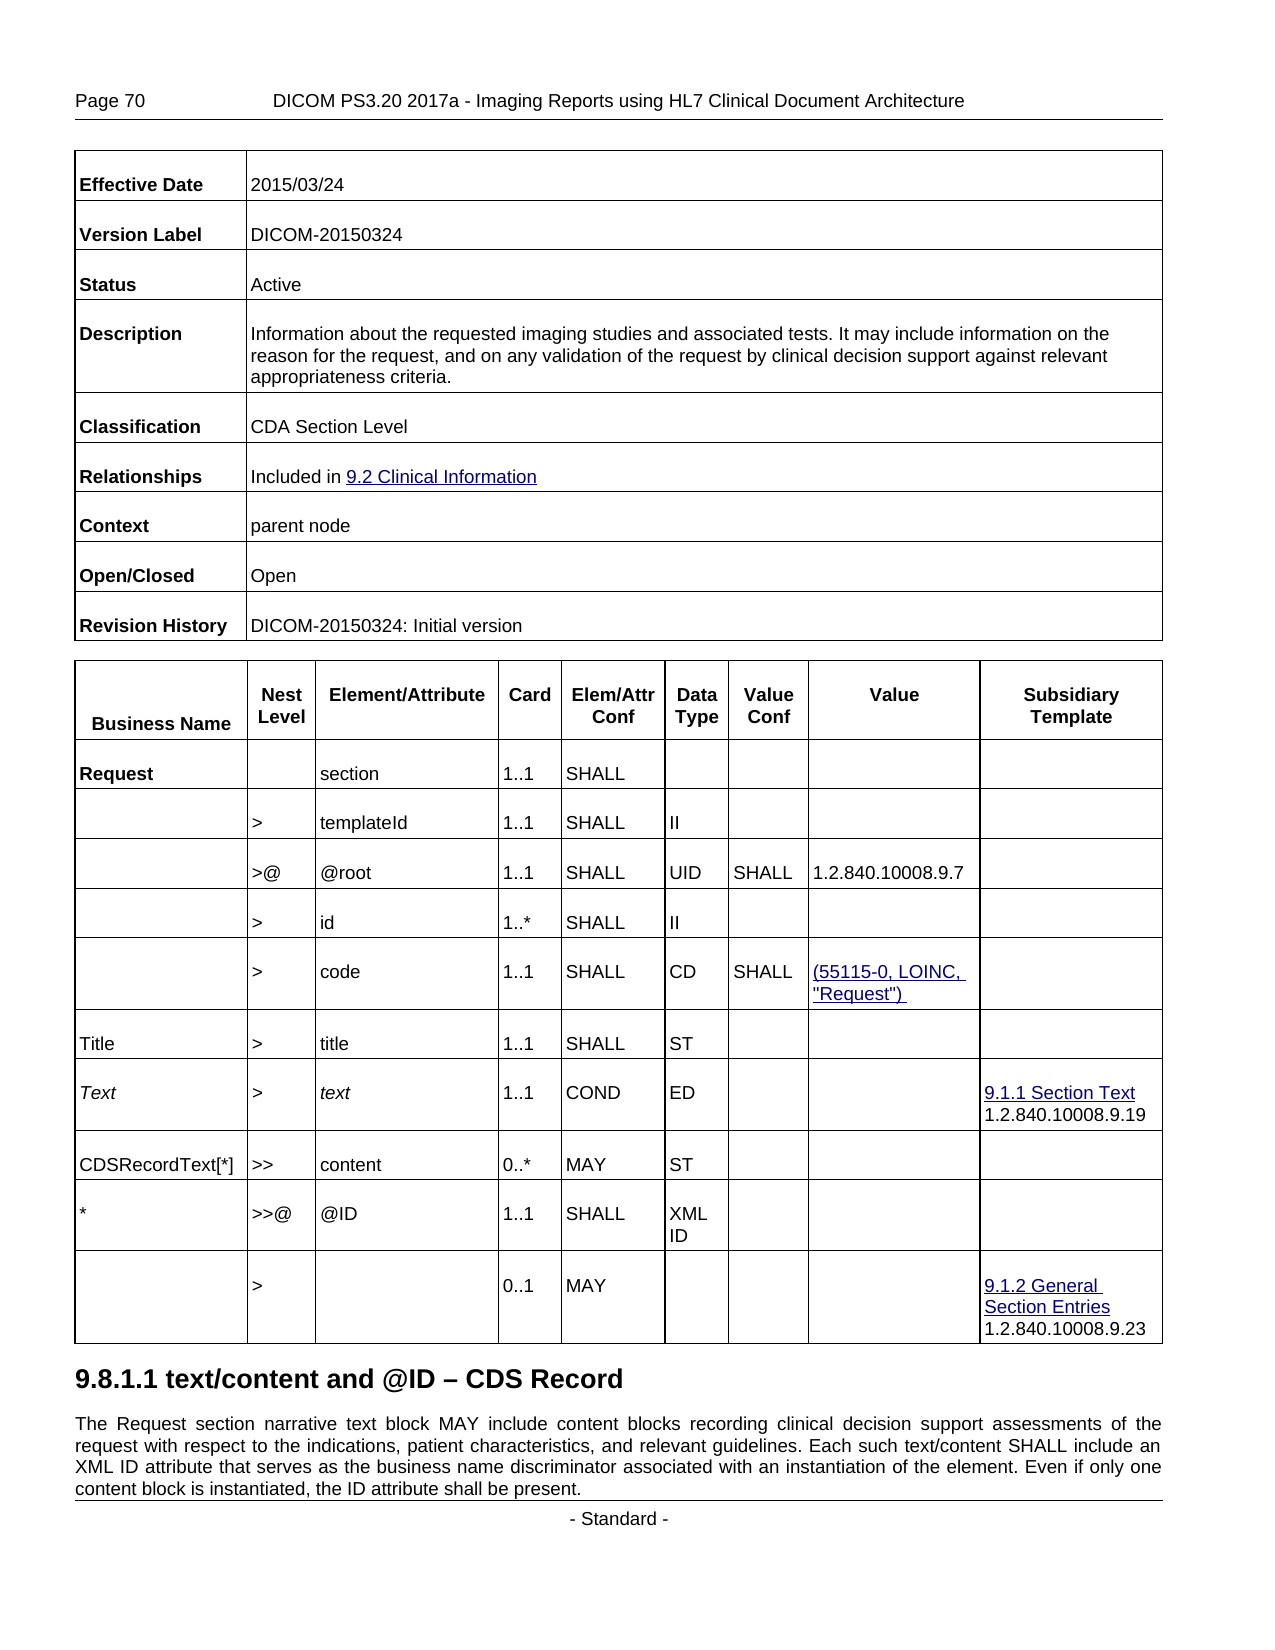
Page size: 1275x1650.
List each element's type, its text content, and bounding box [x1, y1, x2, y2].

table_cell [981, 889, 1162, 937]
table_cell 1..1 [499, 1180, 561, 1250]
table_cell [809, 1059, 979, 1129]
table_cell Open/Closed [76, 542, 246, 591]
table_cell 1.2.840.10008.9.7 [809, 839, 979, 888]
table_cell Version Label [76, 201, 246, 249]
table_cell >>@ [248, 1180, 315, 1250]
table_cell [981, 789, 1162, 838]
table_cell MAY [562, 1131, 664, 1179]
table_cell [76, 839, 247, 888]
table_cell > [248, 1251, 315, 1343]
table_cell ST [666, 1131, 728, 1179]
table_cell Effective Date [76, 151, 246, 200]
table_cell 0..* [499, 1131, 561, 1179]
table_cell 1..1 [499, 938, 561, 1008]
table_cell 1..1 [499, 839, 561, 888]
table_cell Information about the requested imaging studies and associated tests. It may include information on the reason for the request, and on any validation of the request by clinical decision support against relevant appropriateness criteria. [247, 300, 1162, 392]
table_cell [729, 1251, 808, 1343]
table_cell section [316, 740, 498, 788]
table_cell id [316, 889, 498, 937]
table_cell SHALL [562, 938, 664, 1008]
table_cell XML ID [666, 1180, 728, 1250]
table_cell 1..1 [499, 1010, 561, 1058]
table_header Business Name [76, 661, 247, 738]
table_cell ED [666, 1059, 728, 1129]
table_cell CD [666, 938, 728, 1008]
table_cell [809, 1010, 979, 1058]
table_cell > [248, 1010, 315, 1058]
table_cell @root [316, 839, 498, 888]
table_cell title [316, 1010, 498, 1058]
table_cell MAY [562, 1251, 664, 1343]
table_cell > [248, 889, 315, 937]
table_cell > [248, 1059, 315, 1129]
table_header Nest Level [248, 661, 315, 738]
table_cell SHALL [562, 839, 664, 888]
table_cell 9.1.2 General Section Entries 1.2.840.10008.9.23 [981, 1251, 1162, 1343]
table_cell SHALL [562, 889, 664, 937]
table_cell [981, 938, 1162, 1008]
table_cell Context [76, 492, 246, 541]
table_cell SHALL [562, 740, 664, 788]
table_cell text [316, 1059, 498, 1129]
table_cell [981, 839, 1162, 888]
table_cell Status [76, 250, 246, 299]
table_cell [76, 1251, 247, 1343]
table_cell [248, 740, 315, 788]
table_cell >> [248, 1131, 315, 1179]
table_cell [729, 1131, 808, 1179]
table_cell 1..1 [499, 740, 561, 788]
table_cell @ID [316, 1180, 498, 1250]
table_header Elem/Attr Conf [562, 661, 664, 738]
table_cell II [666, 889, 728, 937]
table_cell SHALL [729, 938, 808, 1008]
table_cell Open [247, 542, 1162, 591]
table_cell Title [76, 1010, 247, 1058]
table_cell [981, 1180, 1162, 1250]
table_cell 1..* [499, 889, 561, 937]
table_cell [809, 1251, 979, 1343]
table_cell > [248, 789, 315, 838]
table_header Value [809, 661, 979, 738]
table_cell (55115-0, LOINC, "Request") [809, 938, 979, 1008]
table_cell Active [247, 250, 1162, 299]
table_cell [729, 1059, 808, 1129]
table_cell [76, 889, 247, 937]
table_cell Revision History [76, 592, 246, 640]
table_cell [316, 1251, 498, 1343]
table_cell 1..1 [499, 1059, 561, 1129]
table_cell SHALL [562, 789, 664, 838]
table_cell [981, 740, 1162, 788]
table_cell template​Id [316, 789, 498, 838]
table_cell Request [76, 740, 247, 788]
table_cell Included in 9.2 Clinical Information [247, 443, 1162, 491]
table_cell DICOM-20150324 [247, 201, 1162, 249]
table_cell [76, 789, 247, 838]
table_cell 0..1 [499, 1251, 561, 1343]
table_cell [666, 740, 728, 788]
table_cell DICOM-20150324: Initial version [247, 592, 1162, 640]
table_cell [809, 889, 979, 937]
table_cell SHALL [562, 1010, 664, 1058]
table_cell CDSRecord​Text[*] [76, 1131, 247, 1179]
table_cell Description [76, 300, 246, 392]
table_cell CDA Section Level [247, 393, 1162, 442]
table_cell [809, 1131, 979, 1179]
table_cell II [666, 789, 728, 838]
table_cell >@ [248, 839, 315, 888]
table_cell [809, 740, 979, 788]
table_cell 9.1.1 Section Text 1.2.840.10008.9.19 [981, 1059, 1162, 1129]
table_cell [809, 1180, 979, 1250]
table_cell [729, 1010, 808, 1058]
table_cell SHALL [562, 1180, 664, 1250]
table_header Card [499, 661, 561, 738]
table_cell [729, 1180, 808, 1250]
table_cell * [76, 1180, 247, 1250]
table_cell ST [666, 1010, 728, 1058]
table_cell 2015/03/24 [247, 151, 1162, 200]
table_cell 1..1 [499, 789, 561, 838]
table_cell [729, 889, 808, 937]
table_cell [981, 1010, 1162, 1058]
table_cell [729, 740, 808, 788]
text 9.8.1.1 text/content and @ID – CDS Record [75, 1363, 1162, 1394]
table_cell COND [562, 1059, 664, 1129]
table_cell content [316, 1131, 498, 1179]
table_cell SHALL [729, 839, 808, 888]
table_cell > [248, 938, 315, 1008]
text The Request section narrative text block MAY include content blocks recording clinical decision support assessments of the request with respect to the indications, patient characteristics, and relevant guidelines. Each such text/content SHALL include an XML ID attribute that serves as the business name discriminator associated with an instantiation of the element. Even if only one content block is instantiated, the ID attribute shall be present. [75, 1413, 1162, 1499]
table_header Element/​Attribute [316, 661, 498, 738]
table_cell Text [76, 1059, 247, 1129]
table_cell Classification [76, 393, 246, 442]
table_cell [981, 1131, 1162, 1179]
table_cell code [316, 938, 498, 1008]
table_cell [666, 1251, 728, 1343]
table_cell parent node [247, 492, 1162, 541]
table_cell [729, 789, 808, 838]
table_header Value Conf [729, 661, 808, 738]
table_cell [809, 789, 979, 838]
table_header Subsidiary Template [981, 661, 1162, 738]
table_header Data Type [666, 661, 728, 738]
table_cell Relationships [76, 443, 246, 491]
table_cell [76, 938, 247, 1008]
table_cell UID [666, 839, 728, 888]
